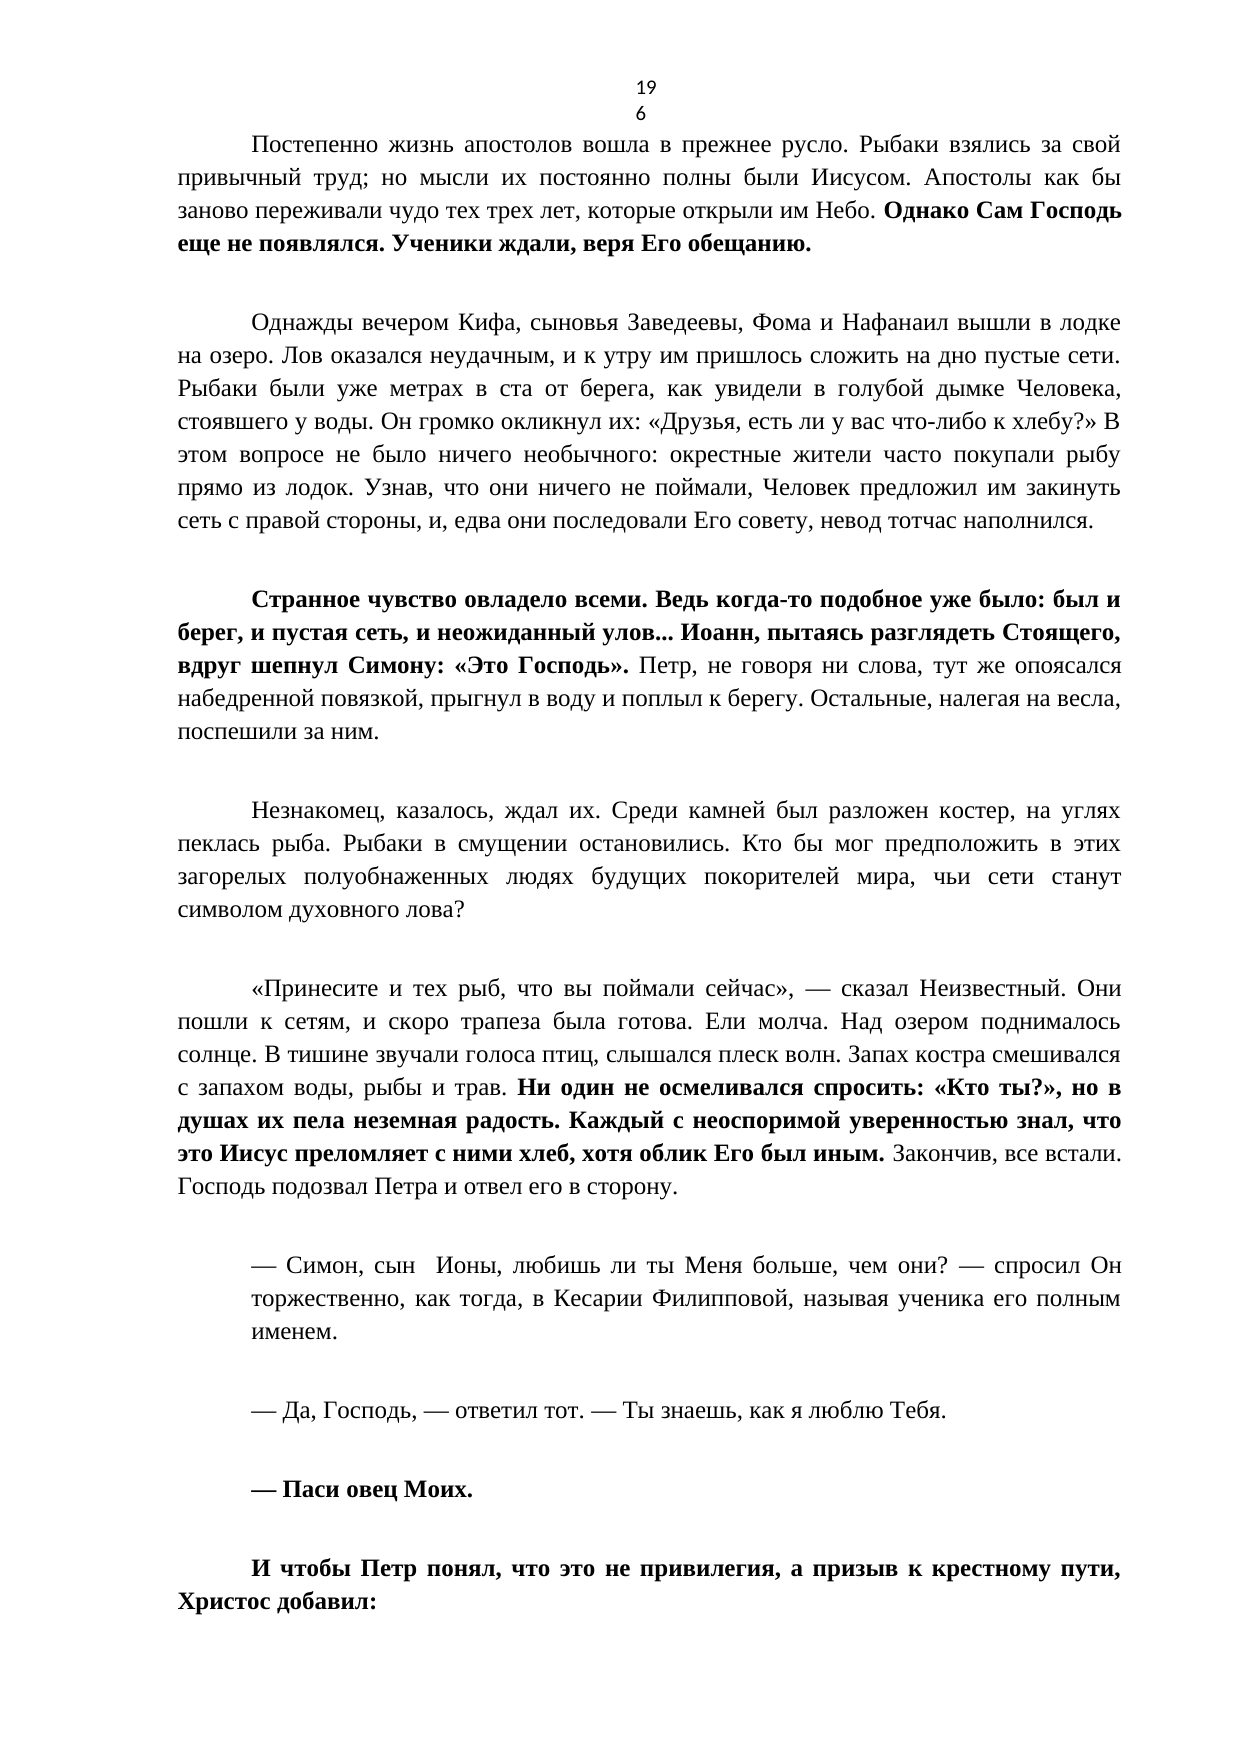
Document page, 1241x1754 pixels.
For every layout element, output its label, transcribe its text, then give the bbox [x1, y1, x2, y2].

text «Принесите и тех рыб, что вы поймали сейчас», — сказал Неизвестный. Они пошли к сетям, и скоро трапеза была готова. Ели молча. Над озером поднималось солнце. В тишине звучали голоса птиц, слышался плеск волн. Запах костра смешивался с запахом воды, рыбы и трав. Ни один не осмеливался спросить: «Кто ты?», но в душах их пела неземная радость. Каждый с неоспоримой уверенностью знал, что это Иисус преломляет с ними хлеб, хотя облик Его был иным. Закончив, все встали. Господь подозвал Петра и отвел его в сторону. [177, 973, 1122, 1200]
text — Симон, сын Ионы, любишь ли ты Меня больше, чем они? — спросил Он торжественно, как тогда, в Кесарии Филипповой, называя ученика его полным именем. [251, 1250, 1122, 1345]
text — Да, Господь, — ответил тот. — Ты знаешь, как я люблю Тебя. [177, 1395, 1122, 1424]
text Незнакомец, казалось, ждал их. Среди камней был разложен костер, на углях пеклась рыба. Рыбаки в смущении остановились. Кто бы мог предположить в этих загорелых полуобнаженных людях будущих покорителей мира, чьи сети станут символом духовного лова? [177, 795, 1122, 923]
text Однажды вечером Кифа, сыновья Заведеевы, Фома и Нафанаил вышли в лодке на озеро. Лов оказался неудачным, и к утру им пришлось сложить на дно пустые сети. Рыбаки были уже метрах в ста от берега, как увидели в голубой дымке Человека, стоявшего у воды. Он громко окликнул их: «Друзья, есть ли у вас что-либо к хлебу?» В этом вопросе не было ничего необычного: окрестные жители часто покупали рыбу прямо из лодок. Узнав, что они ничего не поймали, Человек предложил им закинуть сеть с правой стороны, и, едва они последовали Его совету, невод тотчас наполнился. [177, 307, 1122, 534]
text И чтобы Петр понял, что это не привилегия, а призыв к крестному пути, Христос добавил: [177, 1553, 1122, 1614]
text Странное чувство овладело всеми. Ведь когда-то подобное уже было: был и берег, и пустая сеть, и неожиданный улов... Иоанн, пытаясь разглядеть Стоящего, вдруг шепнул Симону: «Это Господь». Петр, не говоря ни слова, тут же опоясался набедренной повязкой, прыгнул в воду и поплыл к берегу. Остальные, налегая на весла, поспешили за ним. [177, 584, 1122, 745]
text Постепенно жизнь апостолов вошла в прежнее русло. Рыбаки взялись за свой привычный труд; но мысли их постоянно полны были Иисусом. Апостолы как бы заново переживали чудо тех трех лет, которые открыли им Небо. Однако Сам Господь еще не появлялся. Ученики ждали, веря Его обещанию. [177, 118, 1122, 257]
text — Паси овец Моих. [177, 1474, 1122, 1503]
